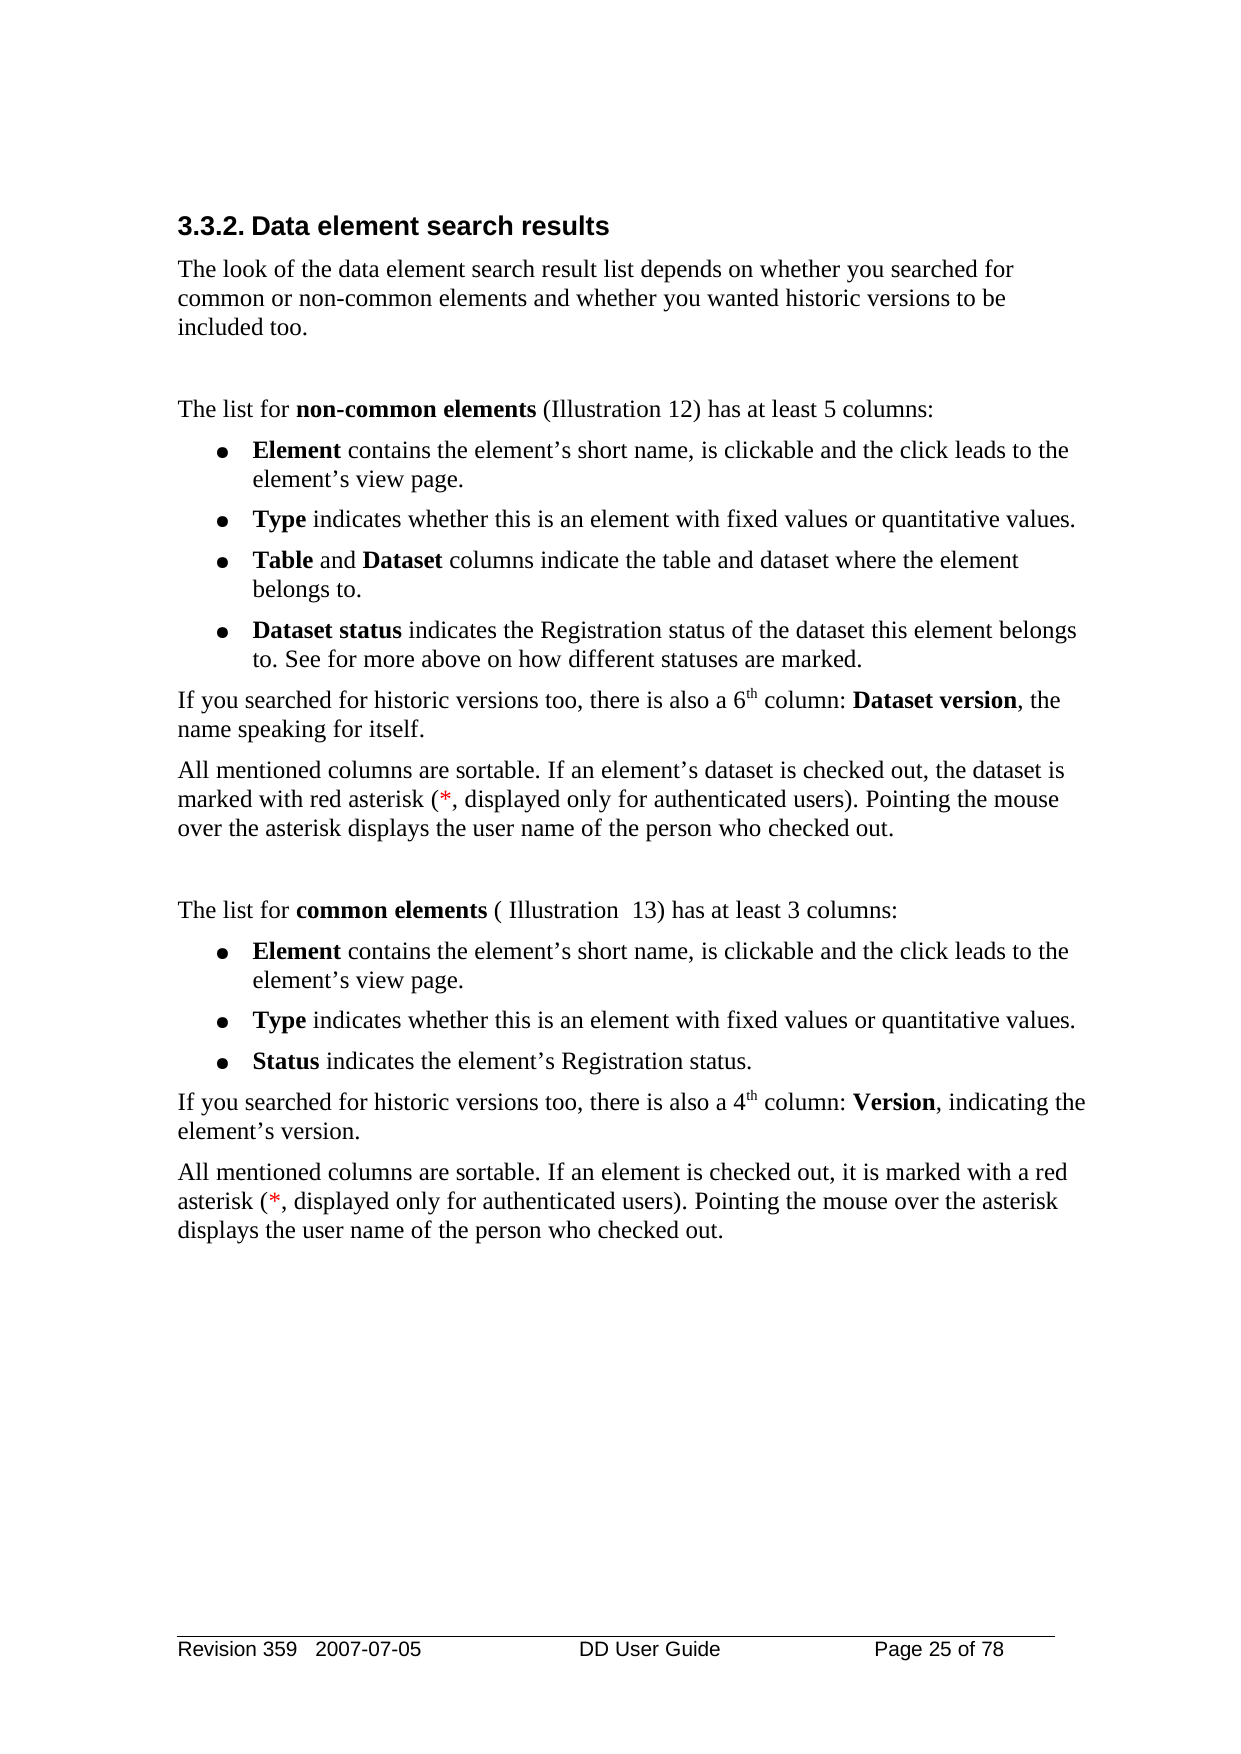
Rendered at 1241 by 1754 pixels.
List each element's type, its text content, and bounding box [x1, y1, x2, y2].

list Type indicates whether this is an element with fixed values or quantitative values. [215, 504, 1092, 533]
subtitle Data element search results [177, 210, 1092, 241]
list Element contains the element’s short name, is clickable and the click leads to the element’s view page. [215, 936, 1092, 994]
list Element contains the element’s short name, is clickable and the click leads to the element’s view page. [215, 434, 1092, 493]
list Dataset status indicates the Registration status of the dataset this element belongs to. See for more above on how different statuses are marked. [215, 615, 1092, 673]
list All mentioned columns are sortable. If an element is checked out, it is marked with a red asterisk (*, displayed only for authenticated users). Pointing the mouse over the asterisk displays the user name of the person who checked out. [140, 1157, 1092, 1244]
text The list for non-common elements (Illustration 12) has at least 5 columns: [177, 394, 1092, 423]
list All mentioned columns are sortable. If an element’s dataset is checked out, the dataset is marked with red asterisk (*, displayed only for authenticated users). Pointing the mouse over the asterisk displays the user name of the person who checked out. [140, 755, 1092, 842]
list If you searched for historic versions too, there is also a 6th column: Dataset version, the name speaking for itself. [140, 685, 1092, 743]
list If you searched for historic versions too, there is also a 4th column: Version, indicating the element’s version. [140, 1087, 1092, 1145]
list Table and Dataset columns indicate the table and dataset where the element belongs to. [215, 545, 1092, 603]
text The list for common elements ( Illustration 13) has at least 3 columns: [177, 895, 1092, 924]
text The look of the data element search result list depends on whether you searched for common or non-common elements and whether you wanted historic versions to be included too. [177, 254, 1092, 341]
list Type indicates whether this is an element with fixed values or quantitative values. [215, 1005, 1092, 1034]
list Status indicates the element’s Registration status. [215, 1046, 1092, 1075]
